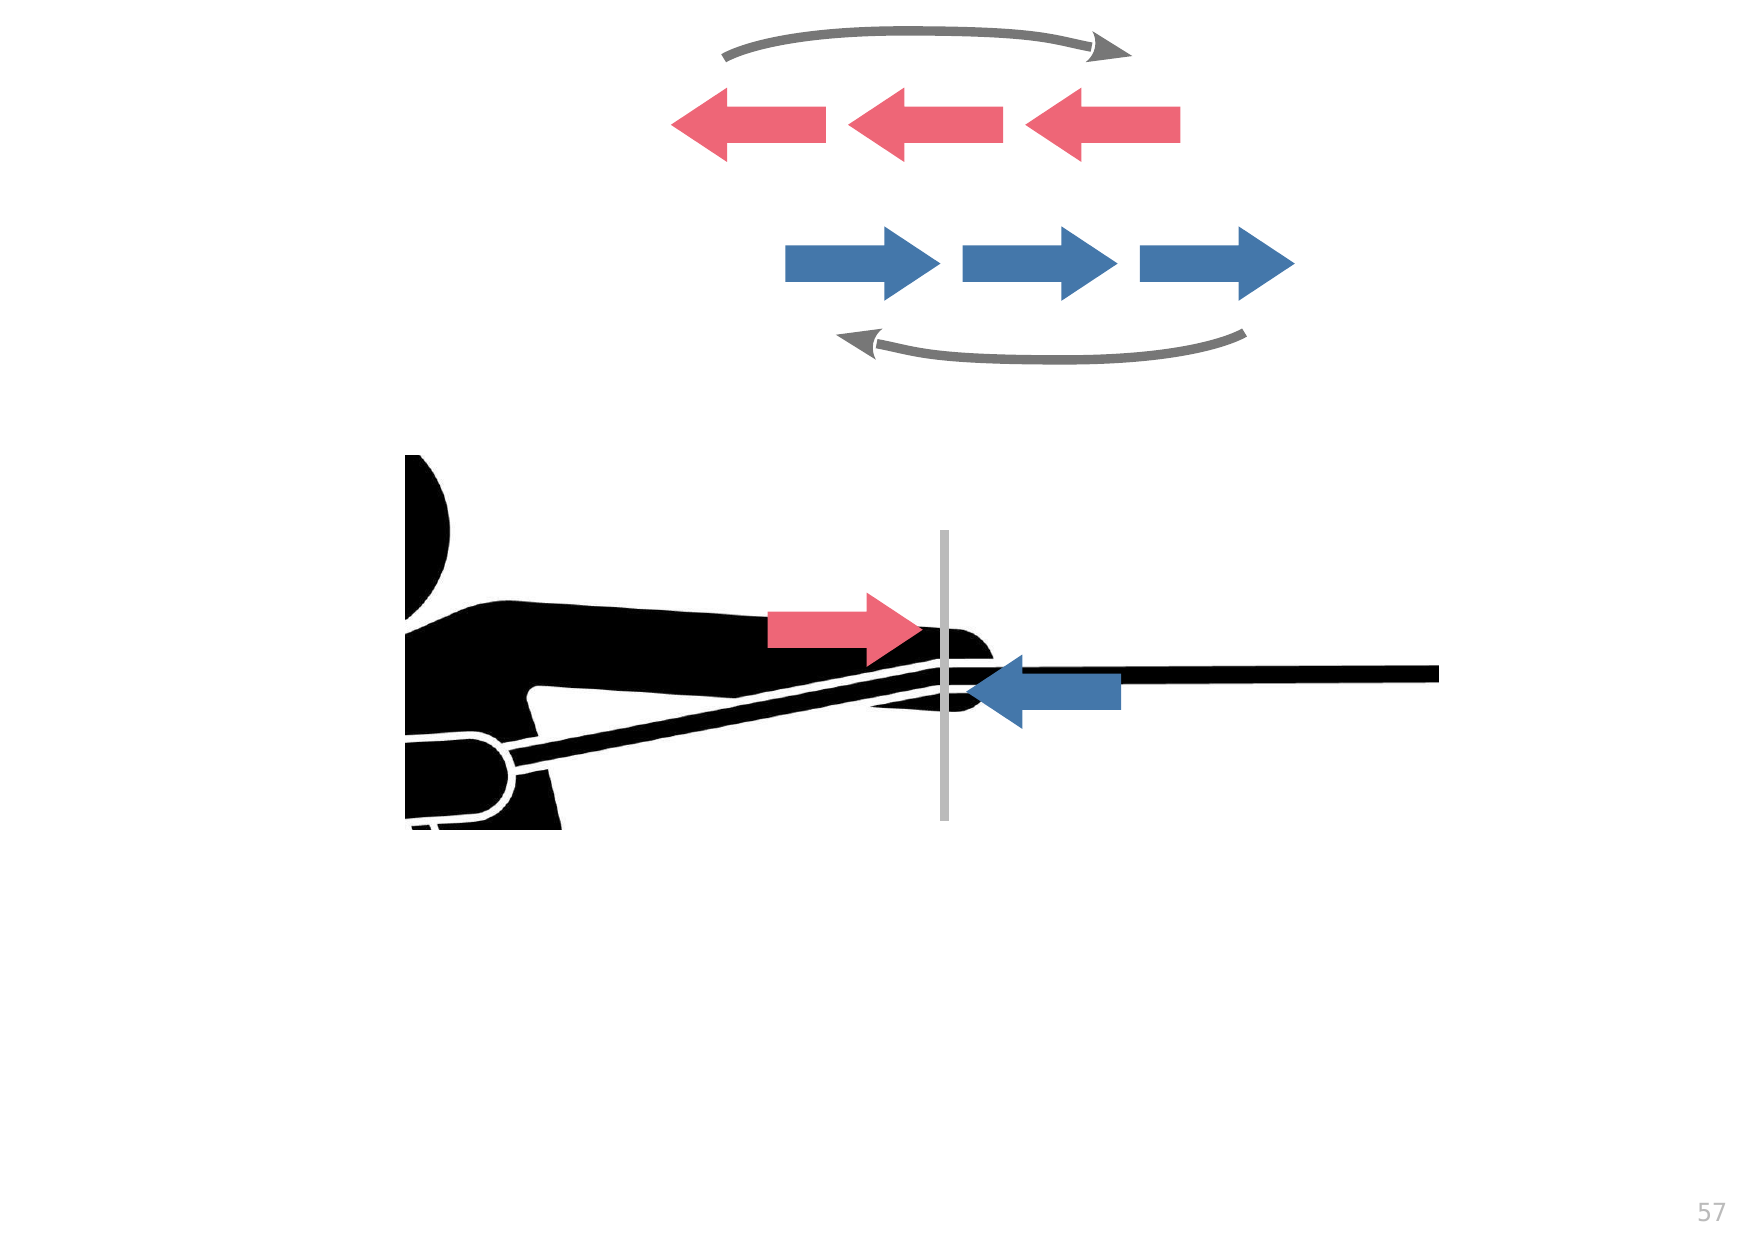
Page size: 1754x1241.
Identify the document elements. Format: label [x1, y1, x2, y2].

text_box [848, 87, 1004, 162]
text_box [785, 226, 941, 301]
text_box [1139, 226, 1295, 301]
text_box [1025, 87, 1181, 162]
text_box [966, 654, 1122, 729]
text_box [767, 592, 923, 667]
text_box [962, 226, 1118, 301]
picture [405, 455, 1439, 830]
text_box [670, 87, 826, 162]
